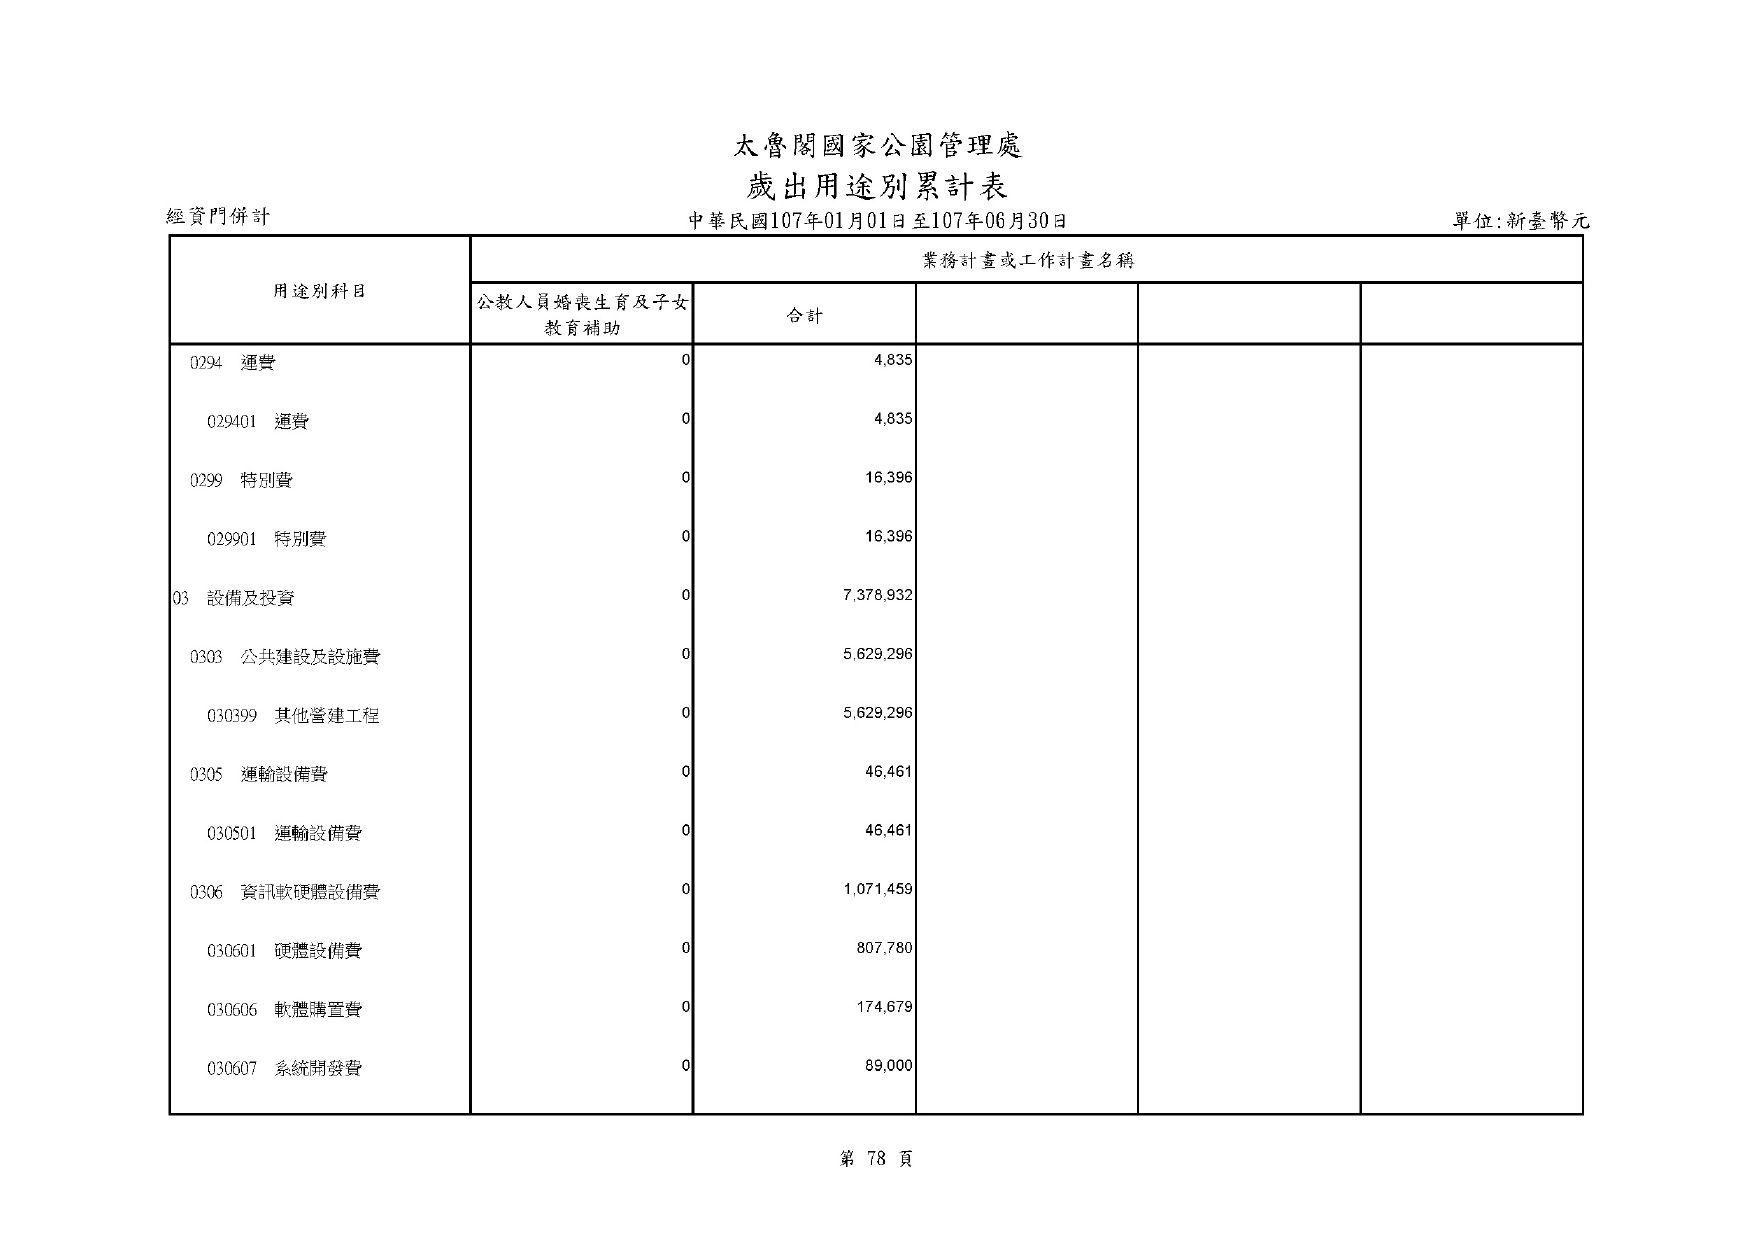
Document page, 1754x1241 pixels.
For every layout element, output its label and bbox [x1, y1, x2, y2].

picture [59, 59, 1695, 1216]
